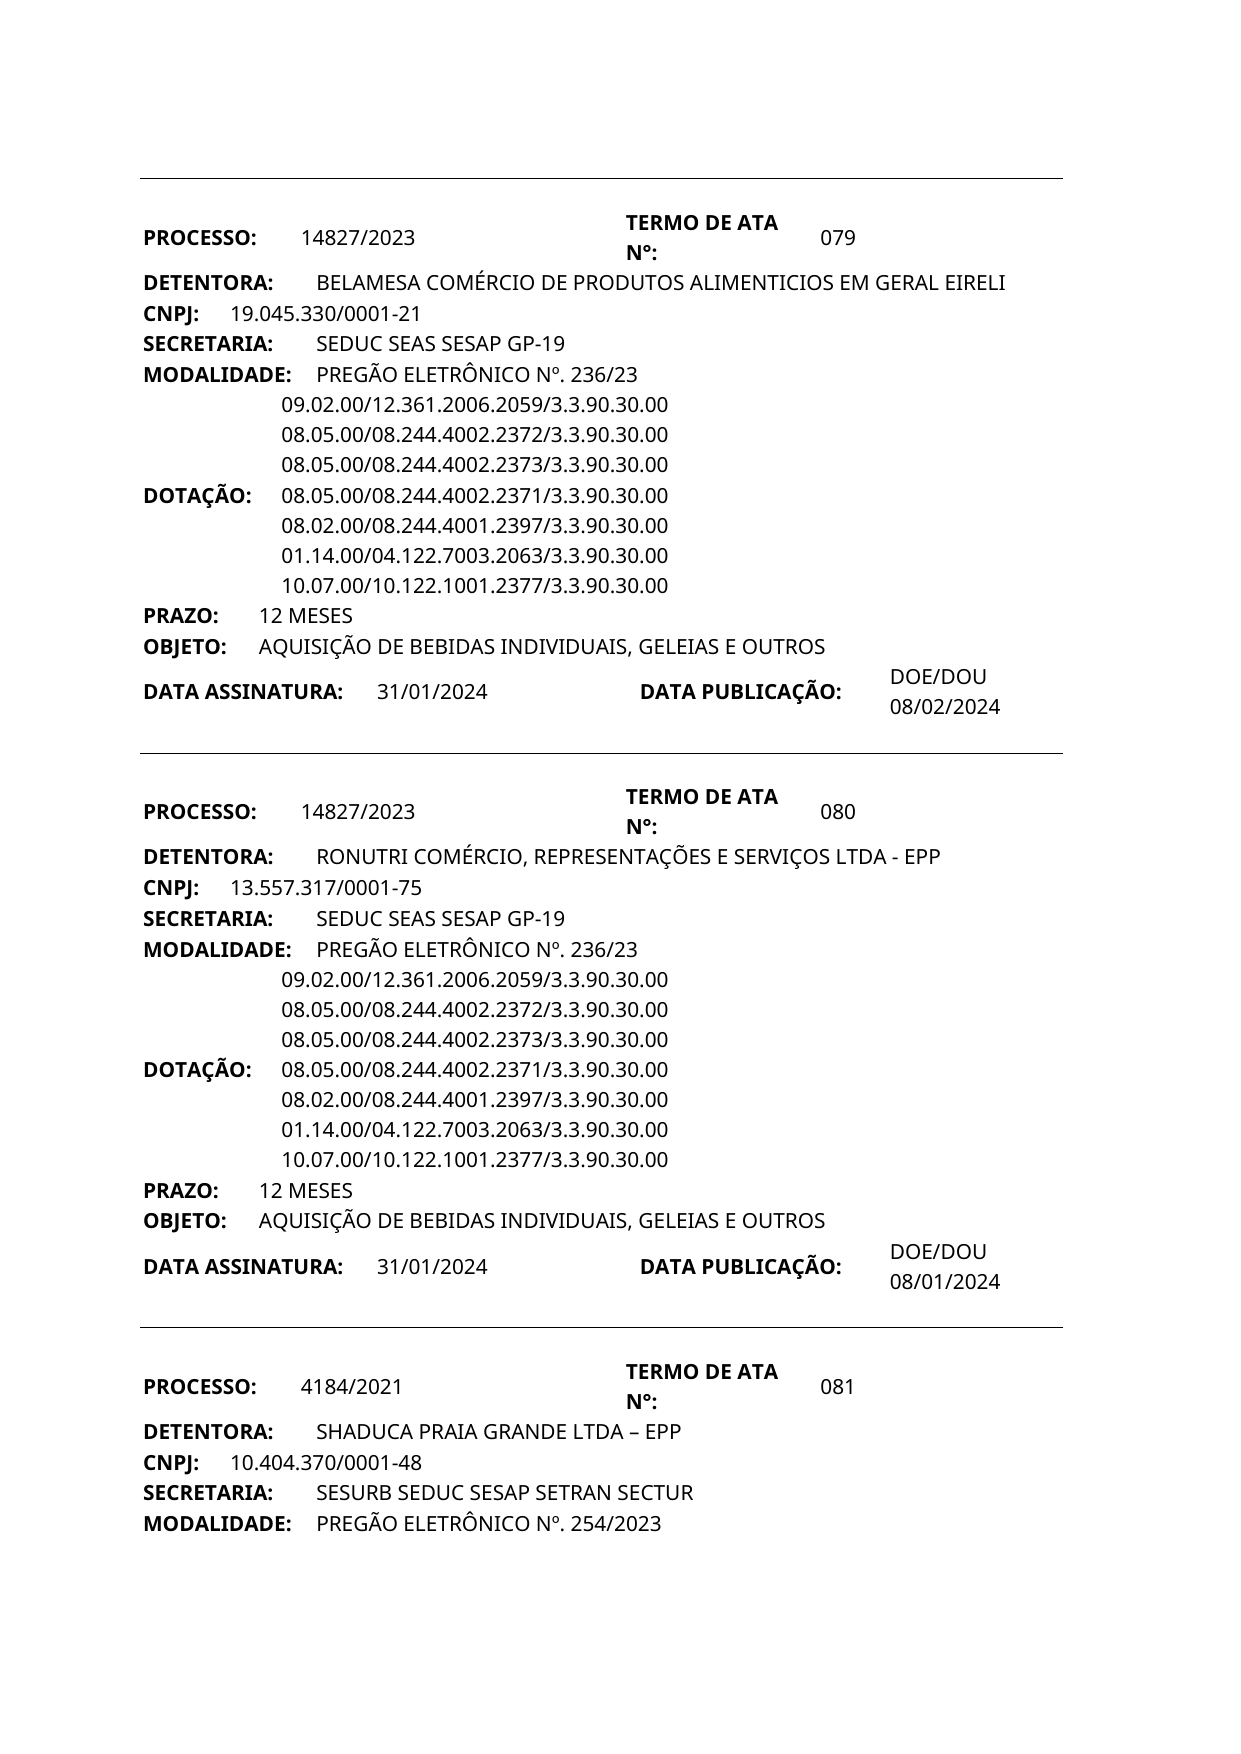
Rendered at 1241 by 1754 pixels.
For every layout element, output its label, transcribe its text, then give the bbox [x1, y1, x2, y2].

table_cell sesurb seduc sesap setran sectur [309, 1478, 1104, 1509]
table_cell 09.02.00/12.361.2006.2059/3.3.90.30.00 08.05.00/08.244.4002.2372/3.3.90.30.00 08.05.00/08.244.4002.2373/3.3.90.30.00 08.05.00/08.244.4002.2371/3.3.90.30.00 08.02.00/08.244.4001.2397/3.3.90.30.00 01.14.00/04.122.7003.2063/3.3.90.30.00 10.07.00/10.122.1001.2377/3.3.90.30.00 [274, 965, 1104, 1175]
table_cell 31/01/2024 [370, 662, 632, 722]
table_cell 09.02.00/12.361.2006.2059/3.3.90.30.00 08.05.00/08.244.4002.2372/3.3.90.30.00 08.05.00/08.244.4002.2373/3.3.90.30.00 08.05.00/08.244.4002.2371/3.3.90.30.00 08.02.00/08.244.4001.2397/3.3.90.30.00 01.14.00/04.122.7003.2063/3.3.90.30.00 10.07.00/10.122.1001.2377/3.3.90.30.00 [274, 390, 1104, 601]
table_cell MODALIDADE: [136, 934, 309, 965]
table_cell DATA ASSINATURA: [136, 662, 369, 722]
table_header TERMO DE ATA N°: [618, 782, 813, 842]
table_cell PRAZO: [136, 1175, 251, 1206]
table_cell DOTAÇÃO: [136, 965, 274, 1175]
table_cell BELAMESA COMÉRCIO DE PRODUTOS ALIMENTICIOS EM GERAL EIRELI [309, 268, 1104, 298]
table_cell DATA ASSINATURA: [136, 1237, 369, 1297]
table_cell 10.404.370/0001-48 [223, 1448, 1104, 1478]
table_header PROCESSO: [136, 208, 293, 267]
table_cell DOTAÇÃO: [136, 390, 274, 601]
table_cell SECRETARIA: [136, 904, 309, 934]
table_cell pregão eletrônico nº. 236/23 [309, 360, 1104, 390]
table_cell 19.045.330/0001-21 [223, 298, 1104, 329]
table_cell doe/dou 08/01/2024 [882, 1237, 1104, 1297]
table_cell DETENTORA: [136, 268, 309, 298]
table_cell MODALIDADE: [136, 1509, 309, 1539]
table_cell RONUTRI COMÉRCIO, REPRESENTAÇÕES E SERVIÇOS LTDA - EPP [309, 842, 1104, 873]
table_cell CNPJ: [136, 873, 222, 903]
table_cell DETENTORA: [136, 842, 309, 873]
table_header 080 [813, 782, 1104, 842]
table_cell seduc seas sesap gp-19 [309, 329, 1104, 360]
table_header PROCESSO: [136, 782, 293, 842]
table_header TERMO DE ATA N°: [618, 1357, 813, 1417]
table_cell 12 meses [251, 601, 1104, 632]
table_cell DATA PUBLICAÇÃO: [632, 662, 882, 722]
table_header TERMO DE ATA N°: [618, 208, 813, 267]
table_cell pregão eletrônico nº. 254/2023 [309, 1509, 1104, 1539]
table_cell AQUISIÇÃO DE BEBIDAS INDIVIDUAIS, GELEIAS E OUTROS [251, 1206, 1104, 1237]
table_header PROCESSO: [136, 1357, 293, 1417]
table_cell CNPJ: [136, 1448, 222, 1478]
table_cell OBJETO: [136, 1206, 251, 1237]
table_cell CNPJ: [136, 298, 222, 329]
table_header 081 [813, 1357, 1104, 1417]
table_cell MODALIDADE: [136, 360, 309, 390]
table_cell SHADUCA PRAIA GRANDE LTDA – EPP [309, 1417, 1104, 1447]
table_cell pregão eletrônico nº. 236/23 [309, 934, 1104, 965]
table_header 14827/2023 [293, 208, 618, 267]
table_cell 13.557.317/0001-75 [223, 873, 1104, 903]
table_cell DATA PUBLICAÇÃO: [632, 1237, 882, 1297]
table_header 079 [813, 208, 1104, 267]
table_header 4184/2021 [293, 1357, 618, 1417]
table_header 14827/2023 [293, 782, 618, 842]
table_cell DETENTORA: [136, 1417, 309, 1447]
table_cell 31/01/2024 [370, 1237, 632, 1297]
table_cell SECRETARIA: [136, 329, 309, 360]
table_cell PRAZO: [136, 601, 251, 632]
table_cell OBJETO: [136, 632, 251, 662]
table_cell AQUISIÇÃO DE BEBIDAS INDIVIDUAIS, GELEIAS E OUTROS [251, 632, 1104, 662]
table_cell 12 meses [251, 1175, 1104, 1206]
table_cell seduc seas sesap gp-19 [309, 904, 1104, 934]
table_cell SECRETARIA: [136, 1478, 309, 1509]
table_cell doe/dou 08/02/2024 [882, 662, 1104, 722]
